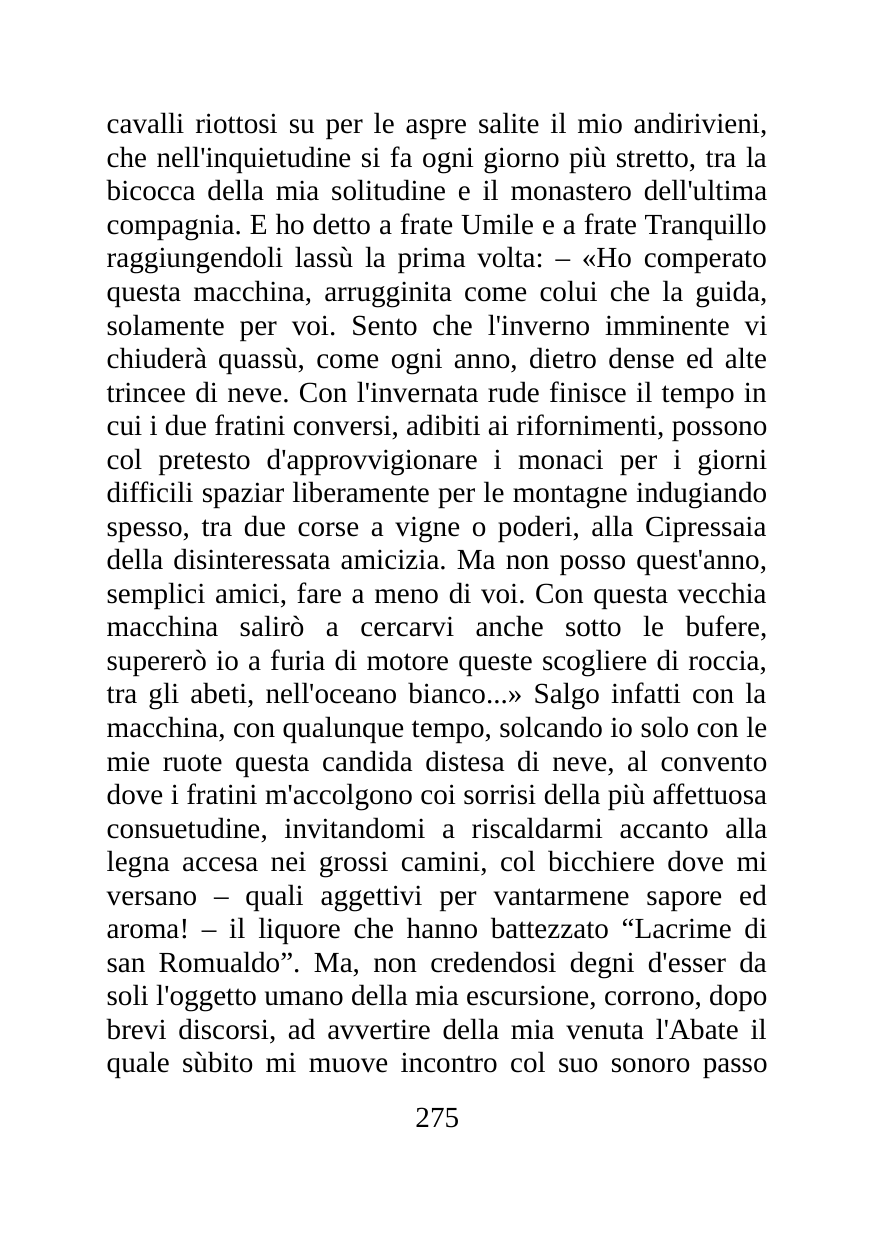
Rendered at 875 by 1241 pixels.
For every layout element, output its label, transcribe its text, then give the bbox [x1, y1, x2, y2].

text cavalli riottosi su per le aspre salite il mio andirivieni, che nell'inquietudine si fa ogni giorno più stretto, tra la bicocca della mia solitudine e il monastero dell'ultima compagnia. E ho detto a frate Umile e a frate Tranquillo raggiungendoli lassù la prima volta: – «Ho comperato questa macchina, arrugginita come colui che la guida, solamente per voi. Sento che l'inverno imminente vi chiuderà quassù, come ogni anno, dietro dense ed alte trincee di neve. Con l'invernata rude finisce il tempo in cui i due fratini conversi, adibiti ai rifornimenti, possono col pretesto d'approvvigionare i monaci per i giorni difficili spaziar liberamente per le montagne indugiando spesso, tra due corse a vigne o poderi, alla Cipressaia della disinteressata amicizia. Ma non posso quest'anno, semplici amici, fare a meno di voi. Con questa vecchia macchina salirò a cercarvi anche sotto le bufere, supererò io a furia di motore queste scogliere di roccia, tra gli abeti, nell'oceano bianco...» Salgo infatti con la macchina, con qualunque tempo, solcando io solo con le mie ruote questa candida distesa di neve, al convento dove i fratini m'accolgono coi sorrisi della più affettuosa consuetudine, invitandomi a riscaldarmi accanto alla legna accesa nei grossi camini, col bicchiere dove mi versano – quali aggettivi per vantarmene sapore ed aroma! – il liquore che hanno battezzato “Lacrime di san Romualdo”. Ma, non credendosi degni d'esser da soli l'oggetto umano della mia escursione, corrono, dopo brevi discorsi, ad avvertire della mia venuta l'Abate il quale sùbito mi muove incontro col suo sonoro passo [106, 106, 768, 1079]
